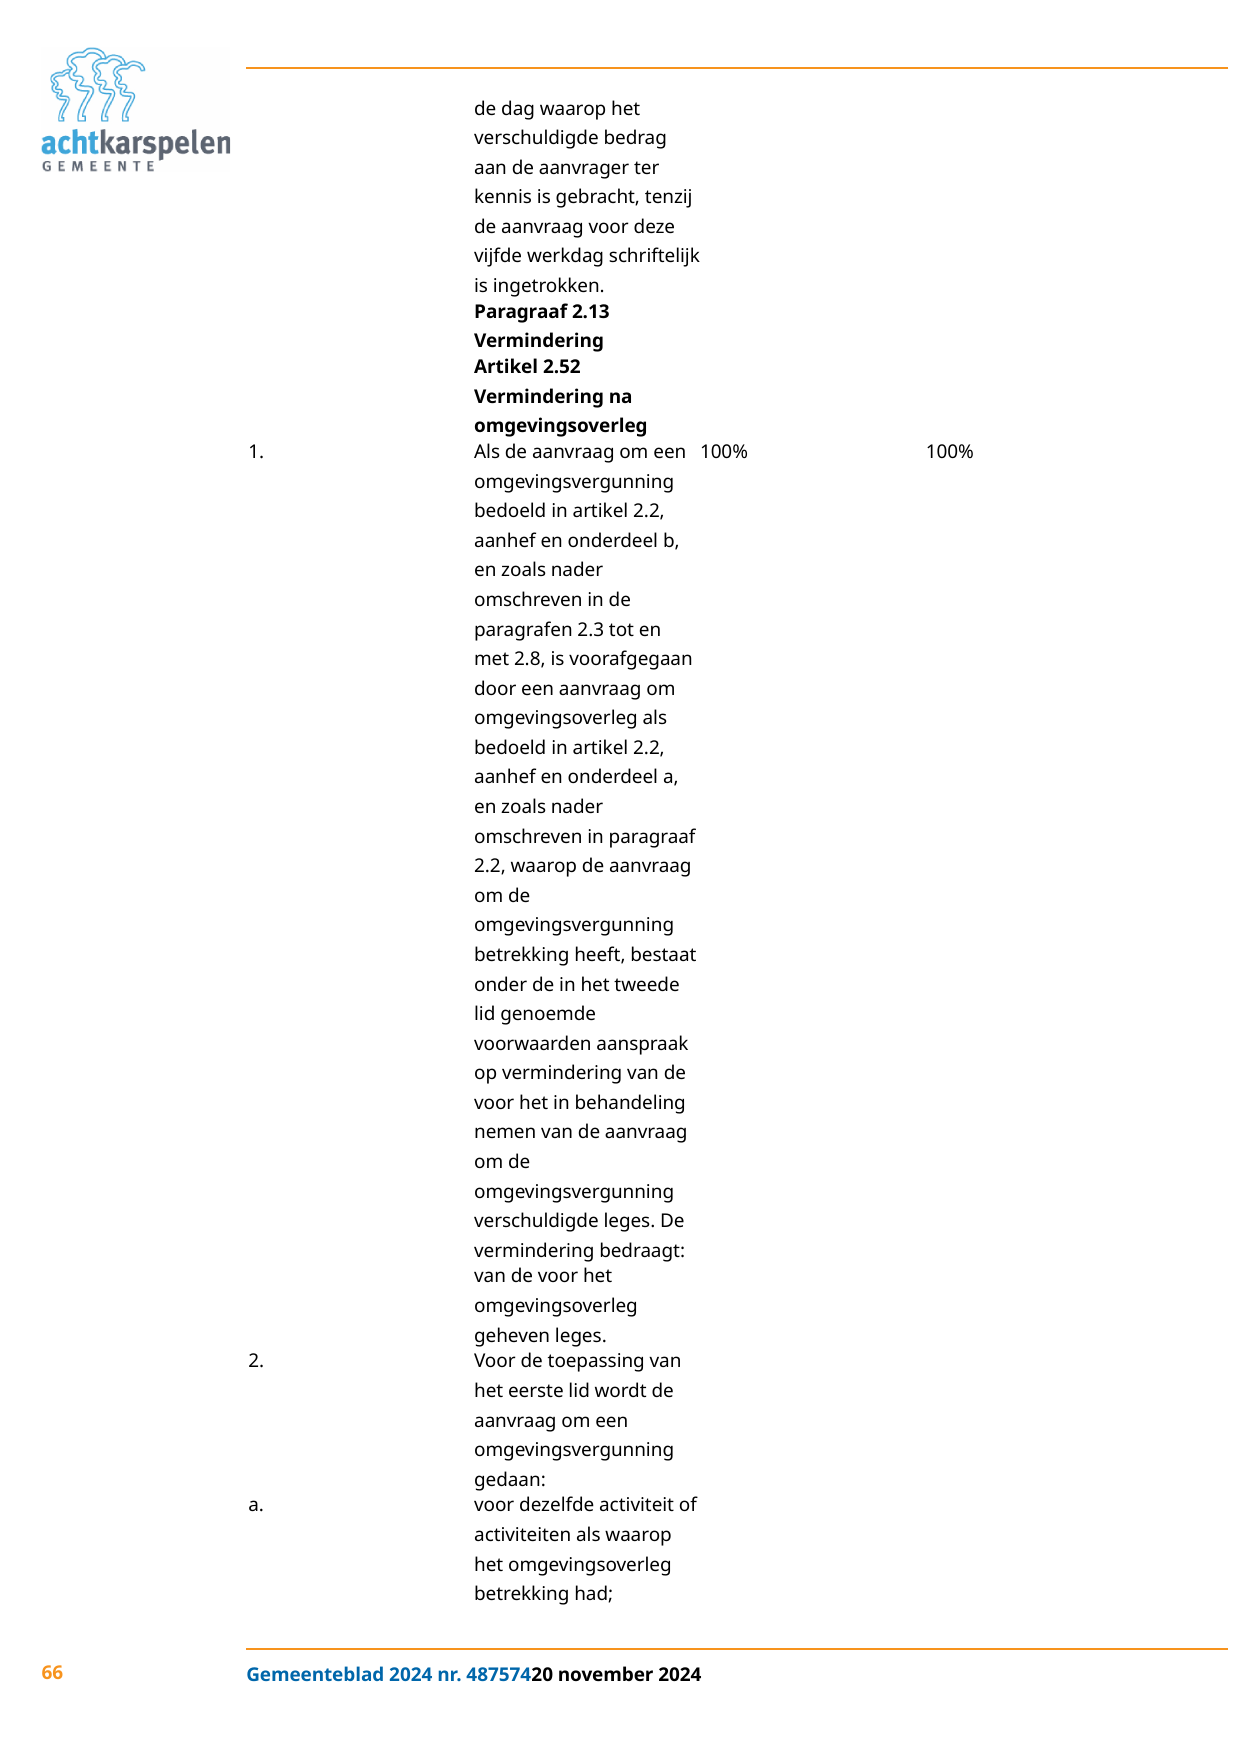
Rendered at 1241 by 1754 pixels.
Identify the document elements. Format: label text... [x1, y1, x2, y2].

table_cell 100% [700, 438, 926, 1263]
table_cell Als de aanvraag om een omgevingsvergunning bedoeld in artikel 2.2, aanhef en onderdeel b, en zoals nader omschreven in de paragrafen 2.3 tot en met 2.8, is voorafgegaan door een aanvraag om omgevingsoverleg als bedoeld in artikel 2.2, aanhef en onderdeel a, en zoals nader omschreven in paragraaf 2.2, waarop de aanvraag om de omgevingsvergunning betrekking heeft, bestaat onder de in het tweede lid genoemde voorwaarden aanspraak op vermindering van de voor het in behandeling nemen van de aanvraag om de omgevingsvergunning verschuldigde leges. De vermindering bedraagt: [474, 438, 700, 1263]
table_cell [700, 95, 926, 298]
table_cell de dag waarop het verschuldigde bedrag aan de aanvrager ter kennis is gebracht, tenzij de aanvraag voor deze vijfde werkdag schriftelijk is ingetrokken. [474, 95, 700, 298]
table_cell [700, 298, 926, 353]
table_cell voor dezelfde activiteit of activiteiten als waarop het omgevingsoverleg betrekking had; [474, 1492, 700, 1606]
table_cell 100% [926, 438, 1152, 1263]
table_cell 1. [248, 438, 474, 1263]
table_cell [700, 1348, 926, 1492]
table_cell Paragraaf 2.13 Vermindering [474, 298, 700, 353]
table_cell [700, 353, 926, 438]
table_cell van de voor het omgevingsoverleg geheven leges. [474, 1263, 700, 1348]
table_cell [700, 1492, 926, 1606]
table_cell [700, 1263, 926, 1348]
table_cell [248, 298, 474, 353]
table_cell [248, 1263, 474, 1348]
table_cell Voor de toepassing van het eerste lid wordt de aanvraag om een omgevingsvergunning gedaan: [474, 1348, 700, 1492]
table_cell [926, 95, 1152, 298]
table_cell [926, 1492, 1152, 1606]
picture [41, 47, 231, 172]
table_cell [926, 353, 1152, 438]
table_cell 2. [248, 1348, 474, 1492]
table_cell Artikel 2.52 Vermindering na omgevingsoverleg [474, 353, 700, 438]
table_cell [248, 95, 474, 298]
table_cell [926, 298, 1152, 353]
table_cell a. [248, 1492, 474, 1606]
table_cell [926, 1348, 1152, 1492]
table_cell [248, 353, 474, 438]
table_cell [926, 1263, 1152, 1348]
